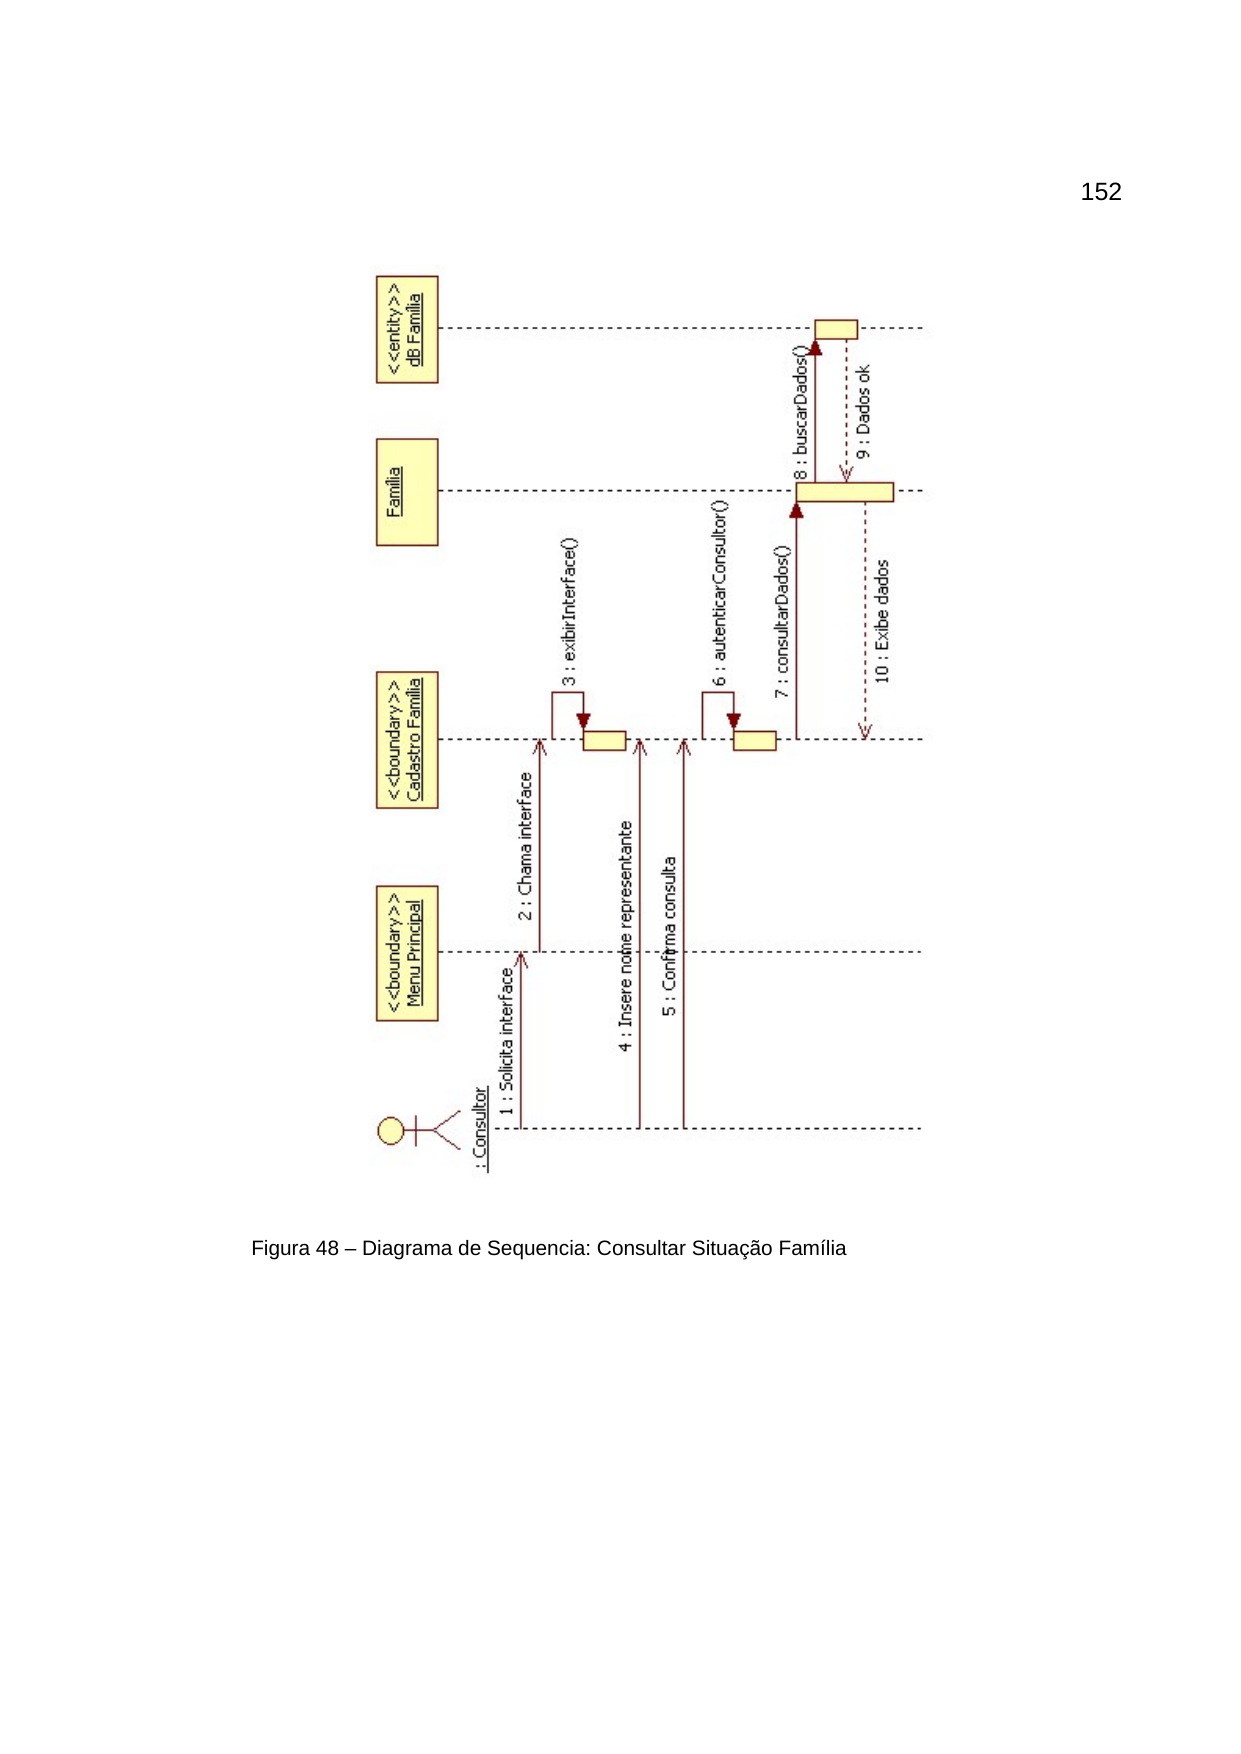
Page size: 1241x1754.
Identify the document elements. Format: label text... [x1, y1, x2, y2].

picture [345, 265, 954, 1236]
text Figura 48 – Diagrama de Sequencia: Consultar Situação Família [177, 1236, 1122, 1260]
